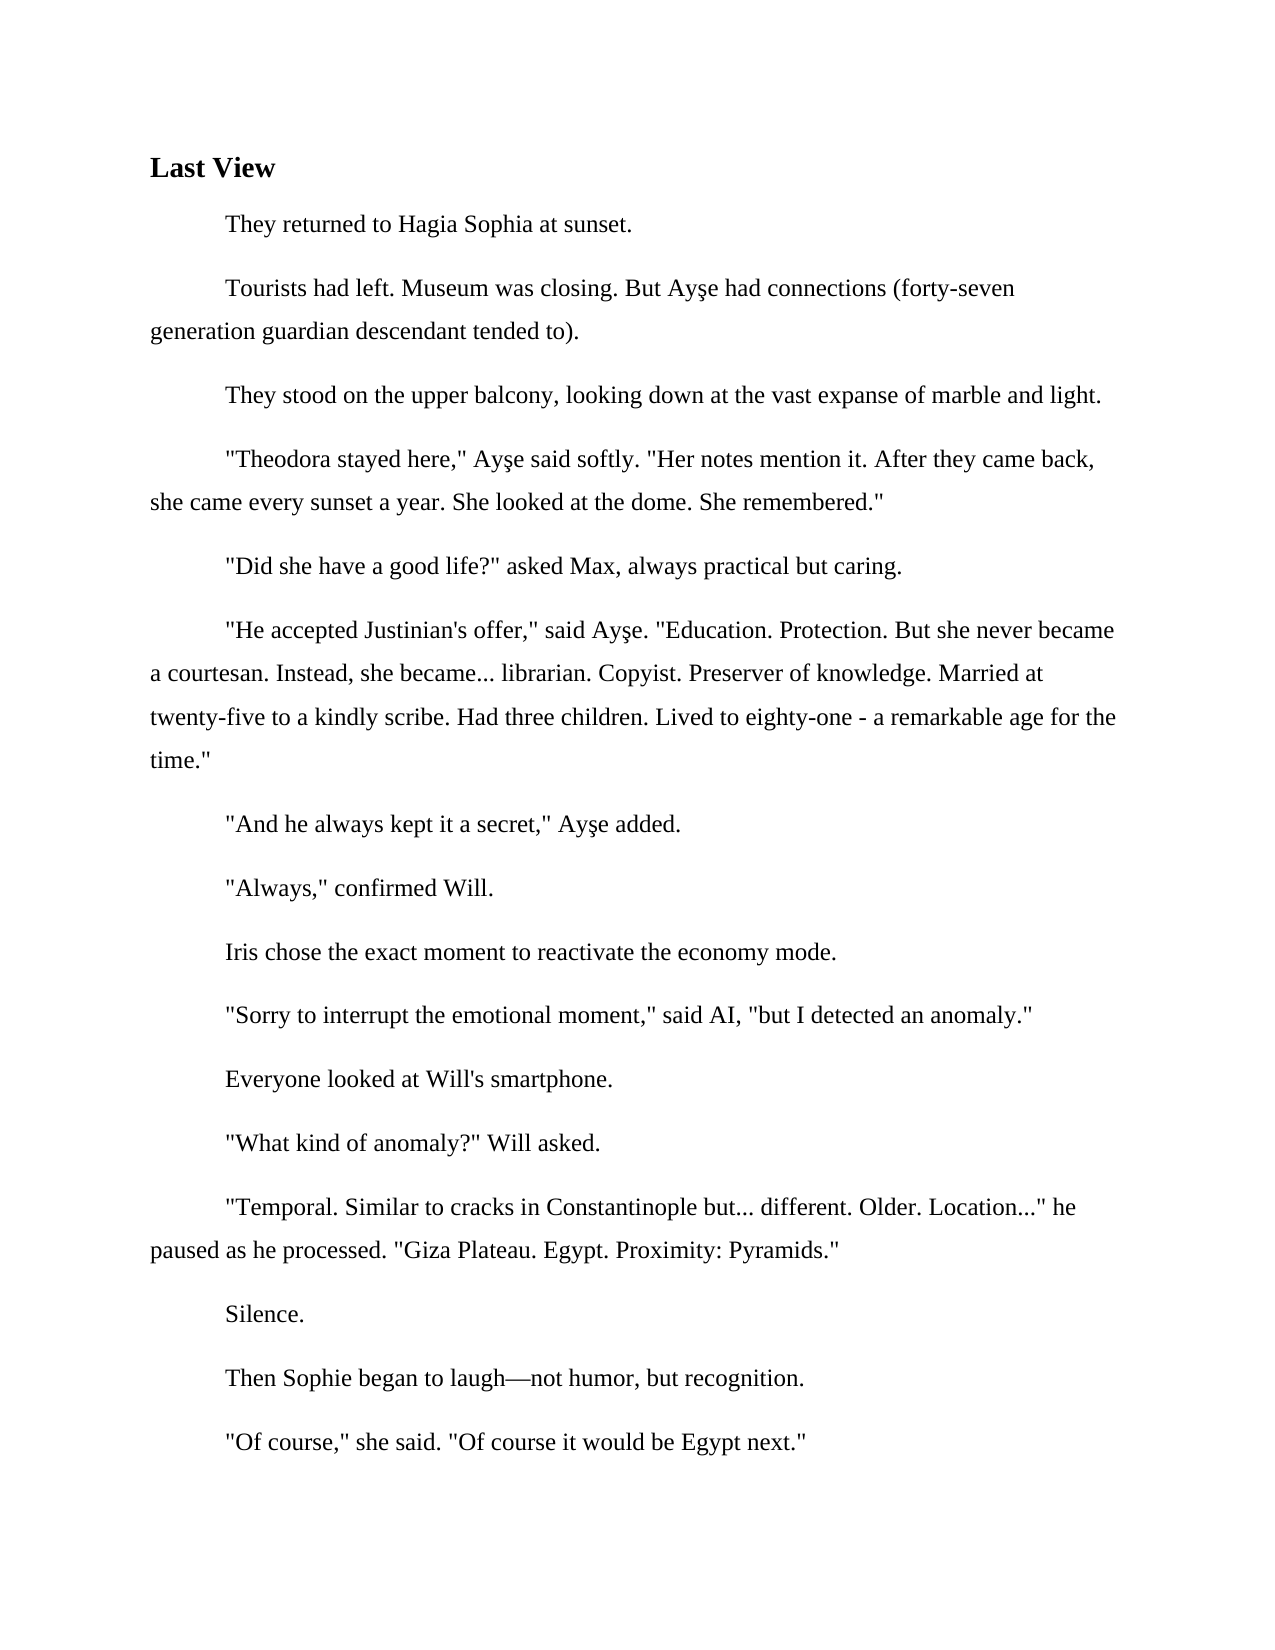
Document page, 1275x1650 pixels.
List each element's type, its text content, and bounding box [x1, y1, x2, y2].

text "Of course," she said. "Of course it would be Egypt next." [150, 1427, 1125, 1456]
text "Did she have a good life?" asked Max, always practical but caring. [150, 551, 1125, 580]
text Iris chose the exact moment to reactivate the economy mode. [150, 937, 1125, 965]
text "Always," confirmed Will. [150, 873, 1125, 901]
text Everyone looked at Will's smartphone. [150, 1064, 1125, 1093]
text "Sorry to interrupt the emotional moment," said AI, "but I detected an anomaly." [150, 1001, 1125, 1029]
text Last View [150, 150, 1125, 183]
text Tourists had left. Museum was closing. But Ayşe had connections (forty-seven generation guardian descendant tended to). [150, 273, 1125, 345]
text "And he always kept it a secret," Ayşe added. [150, 809, 1125, 837]
text They stood on the upper balcony, looking down at the vast expanse of marble and light. [150, 380, 1125, 409]
text "Theodora stayed here," Ayşe said softly. "Her notes mention it. After they came back, she came every sunset a year. She looked at the dome. She remembered." [150, 444, 1125, 516]
text "What kind of anomaly?" Will asked. [150, 1128, 1125, 1157]
text "Temporal. Similar to cracks in Constantinople but... different. Older. Location..." he paused as he processed. "Giza Plateau. Egypt. Proximity: Pyramids." [150, 1192, 1125, 1264]
text "He accepted Justinian's offer," said Ayşe. "Education. Protection. But she never became a courtesan. Instead, she became... librarian. Copyist. Preserver of knowledge. Married at twenty-five to a kindly scribe. Had three children. Lived to eighty-one - a remarkable age for the time." [150, 615, 1125, 773]
text They returned to Hagia Sophia at sunset. [150, 209, 1125, 238]
text Silence. [150, 1299, 1125, 1328]
text Then Sophie began to laugh—not humor, but recognition. [150, 1363, 1125, 1392]
